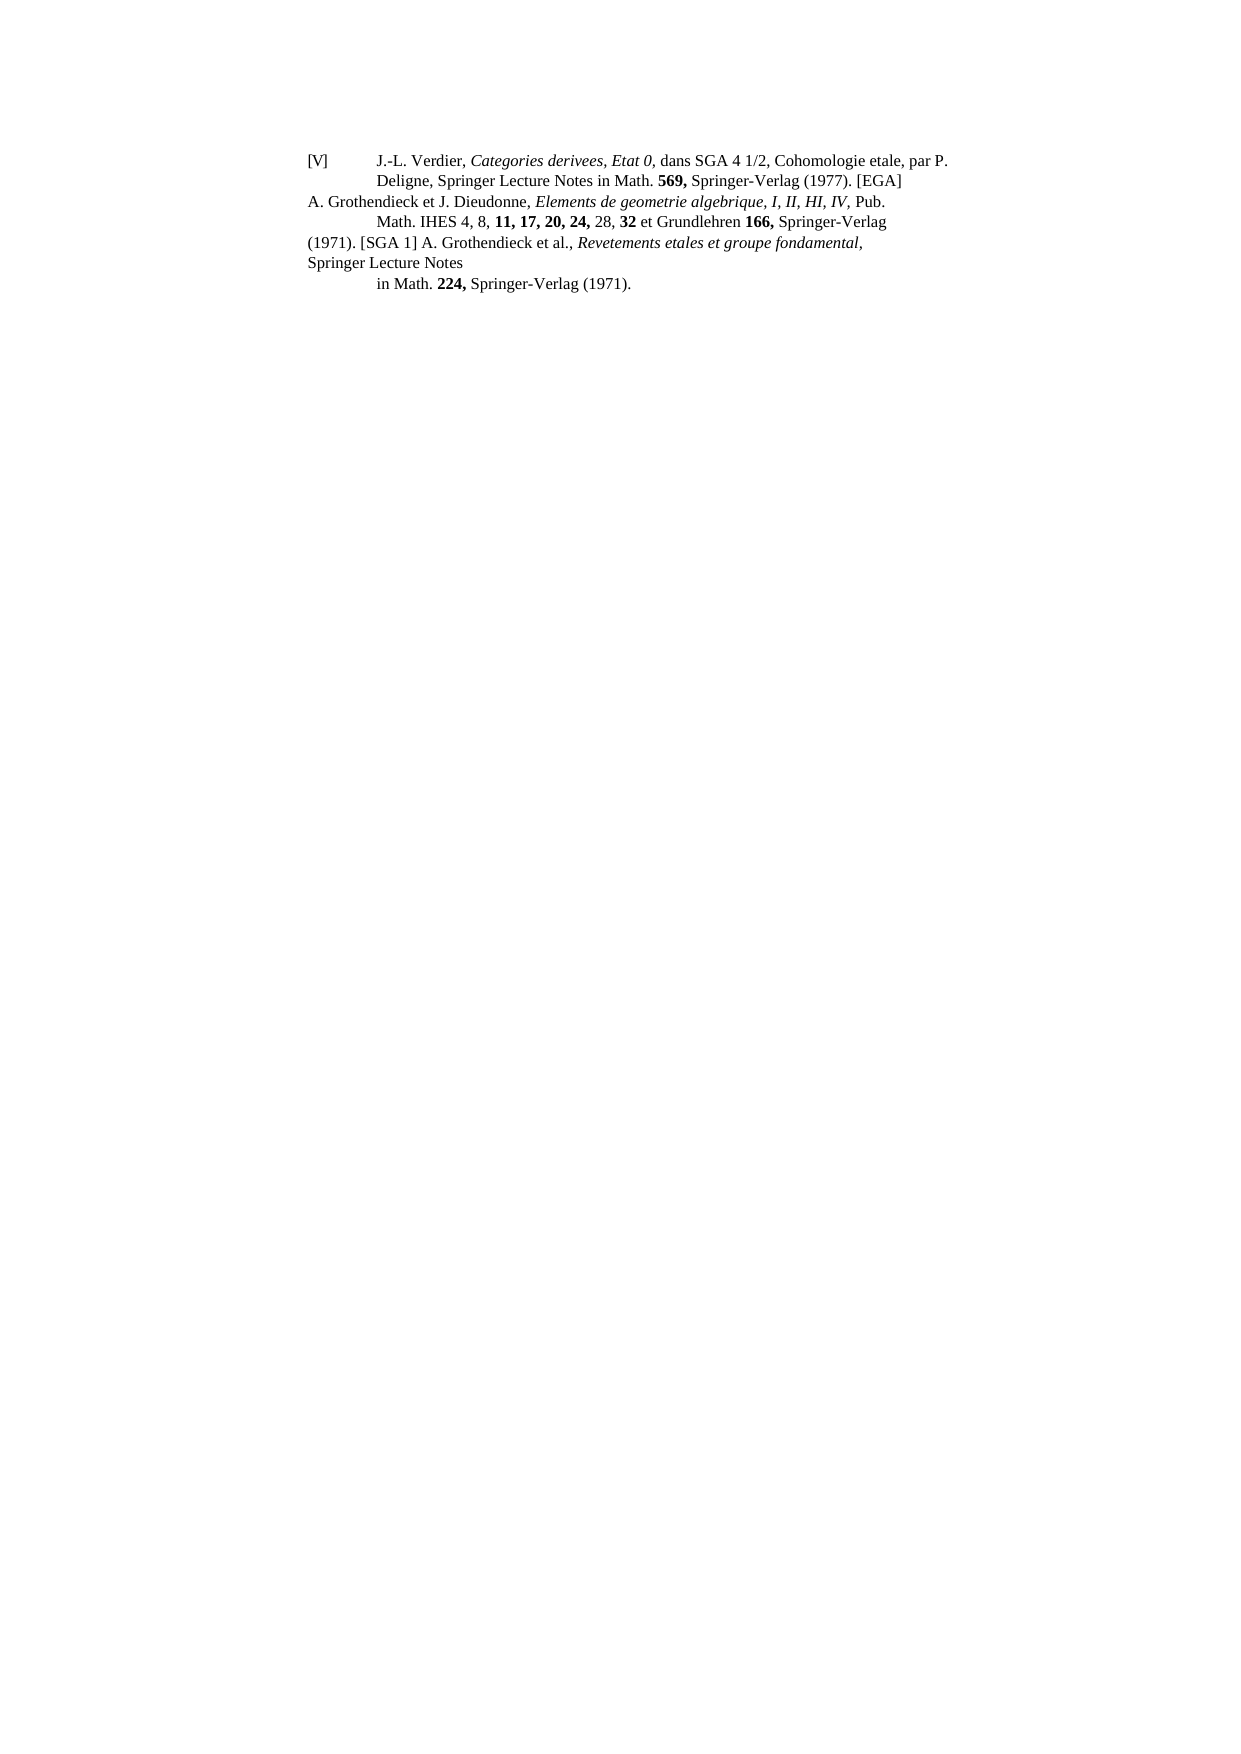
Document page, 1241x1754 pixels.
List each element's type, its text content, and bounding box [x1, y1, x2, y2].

text [V] J.-L. Verdier, Categories derivees, Etat 0, dans SGA 4 1/2, Cohomologie etale, par P. [307, 150, 949, 171]
text Math. IHES 4, 8, 11, 17, 20, 24, 28, 32 et Grundlehren 166, Springer-Verlag (1971). [SGA 1] A. Grothendieck et al., Revetements etales et groupe fondamental, Springer Lecture Notes [307, 212, 917, 273]
text Deligne, Springer Lecture Notes in Math. 569, Springer-Verlag (1977). [EGA] A. Grothendieck et J. Dieudonne, Elements de geometrie algebrique, I, II, HI, IV, Pub. [307, 171, 917, 212]
text in Math. 224, Springer-Verlag (1971). [376, 273, 949, 294]
